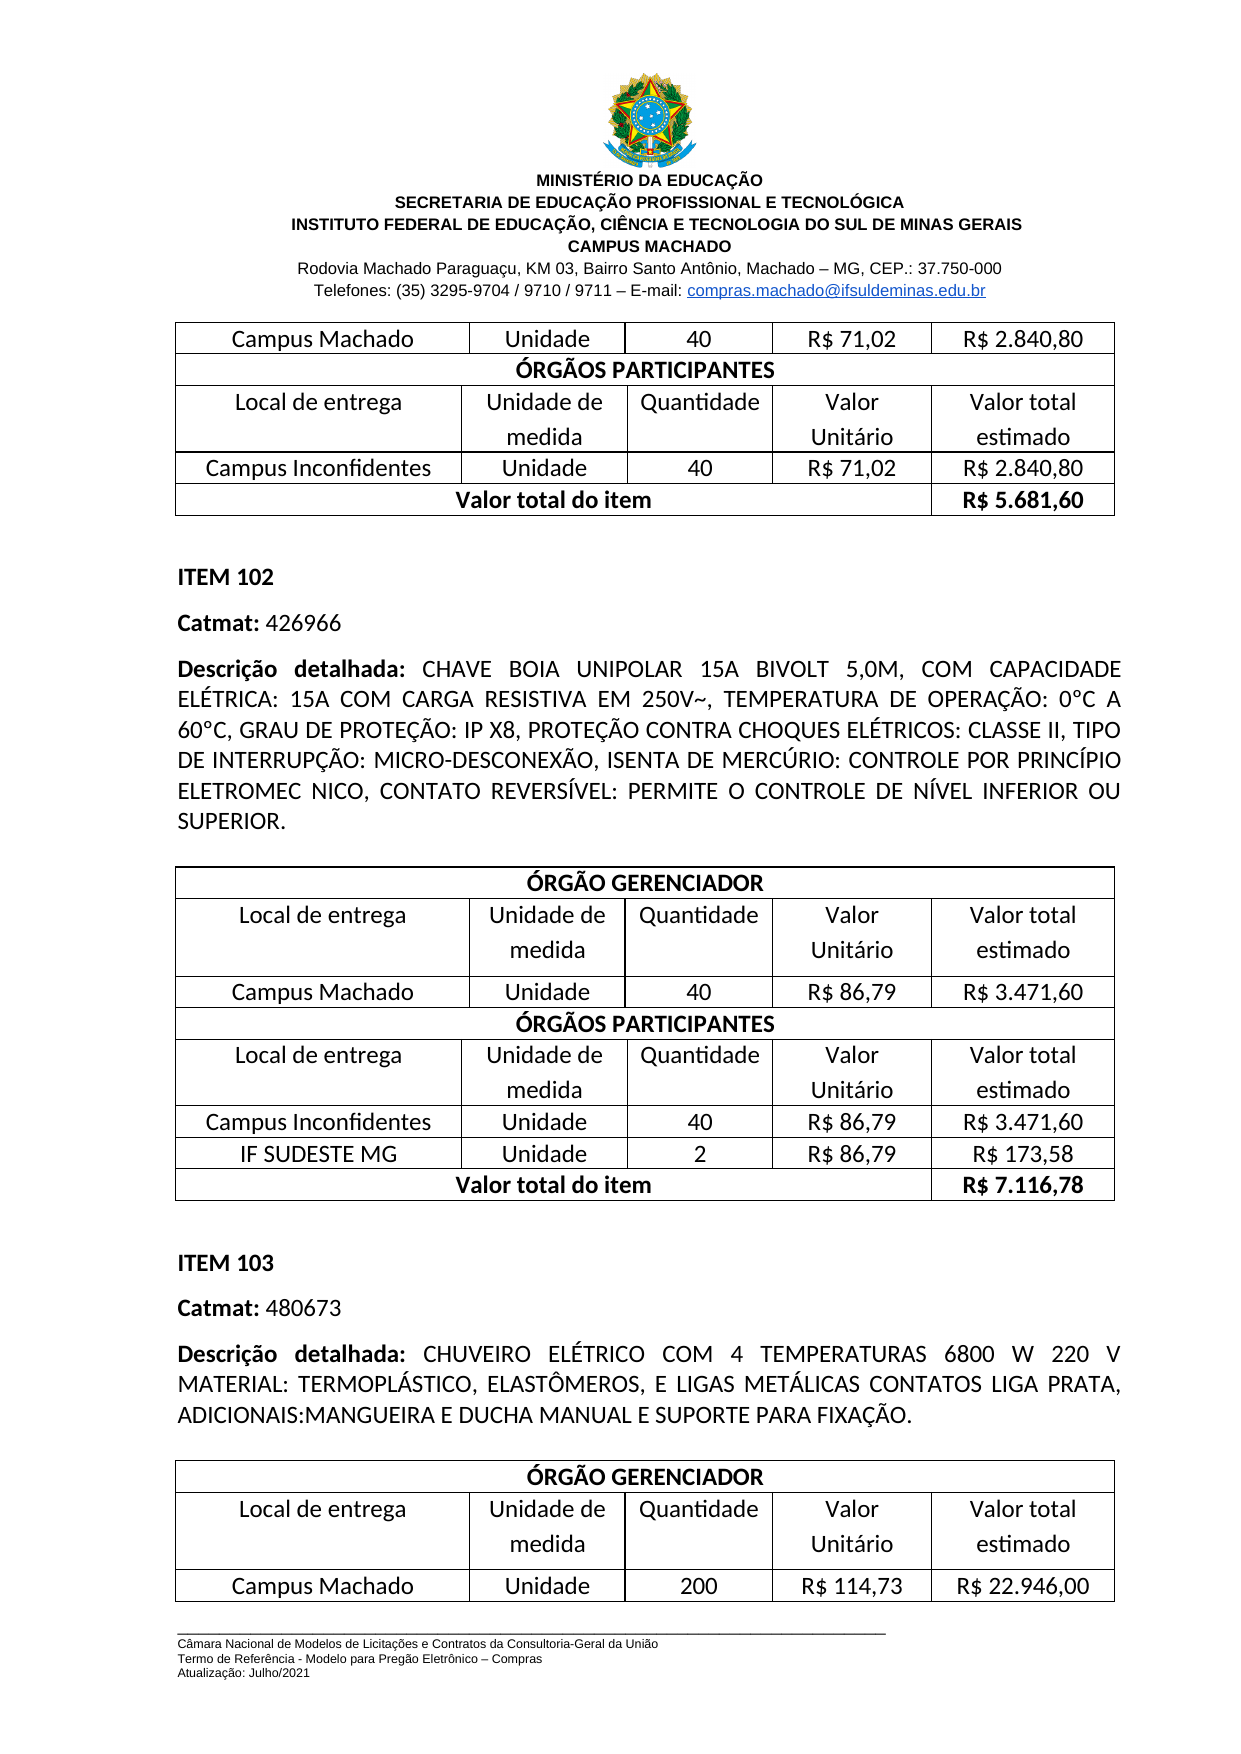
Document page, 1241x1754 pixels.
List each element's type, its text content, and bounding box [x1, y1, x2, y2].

text ITEM 102 [177, 561, 1122, 592]
table_cell Valor total do item [176, 484, 931, 514]
table_cell R$ 71,02 [773, 453, 931, 483]
table_cell Unidade [462, 1138, 627, 1168]
table_cell Quantidade [626, 1493, 772, 1569]
table_cell Local de entrega [176, 899, 469, 976]
table_cell Valor Unitário [773, 386, 931, 451]
table_cell ÓRGÃOS PARTICIPANTES [176, 1008, 1114, 1039]
picture [603, 73, 697, 168]
table_cell R$ 2.840,80 [932, 323, 1114, 353]
table_cell R$ 3.471,60 [932, 977, 1114, 1007]
text Catmat: 480673 [177, 1292, 1122, 1323]
table_cell Campus Inconfidentes [176, 1106, 461, 1137]
table_cell Unidade de medida [462, 386, 627, 451]
table_cell R$ 71,02 [773, 323, 931, 353]
table_cell R$ 7.116,78 [932, 1169, 1114, 1200]
table_cell R$ 173,58 [932, 1138, 1114, 1168]
table_cell 40 [626, 977, 772, 1007]
table_cell R$ 86,79 [773, 1106, 931, 1137]
table_cell IF SUDESTE MG [176, 1138, 461, 1168]
table_cell R$ 114,73 [773, 1570, 931, 1601]
table_cell Valor total estimado [932, 1493, 1114, 1569]
table_cell Valor total estimado [932, 386, 1114, 451]
table_cell Valor Unitário [773, 1493, 931, 1569]
table_cell Campus Machado [176, 977, 469, 1007]
table_cell Valor total estimado [932, 899, 1114, 976]
text ITEM 103 [177, 1247, 1122, 1277]
table_cell Valor total estimado [932, 1040, 1114, 1105]
table_cell Unidade [470, 323, 624, 353]
text Descrição detalhada: CHAVE BOIA UNIPOLAR 15A BIVOLT 5,0M, COM CAPACIDADE ELÉTRICA: 15A COM CARGA RESISTIVA EM 250V~, TEMPERATURA DE OPERAÇÃO: 0ºC A 60ºC, GRAU DE PROTEÇÃO: IP X8, PROTEÇÃO CONTRA CHOQUES ELÉTRICOS: CLASSE II, TIPO DE INTERRUPÇÃO: MICRO-DESCONEXÃO, ISENTA DE MERCÚRIO: CONTROLE POR PRINCÍPIO ELETROMEC NICO, CONTATO REVERSÍVEL: PERMITE O CONTROLE DE NÍVEL INFERIOR OU SUPERIOR. [177, 653, 1122, 836]
table_cell R$ 86,79 [773, 977, 931, 1007]
table_cell 40 [628, 453, 772, 483]
table_cell Local de entrega [176, 386, 461, 451]
table_cell Local de entrega [176, 1493, 469, 1569]
table_cell R$ 5.681,60 [932, 484, 1114, 514]
table_cell Campus Machado [176, 323, 469, 353]
table_cell Unidade [470, 977, 624, 1007]
table_header ÓRGÃO GERENCIADOR [176, 1461, 1114, 1492]
table_cell Unidade de medida [462, 1040, 627, 1105]
table_cell Valor Unitário [773, 899, 931, 976]
table_cell 2 [628, 1138, 772, 1168]
text Descrição detalhada: CHUVEIRO ELÉTRICO COM 4 TEMPERATURAS 6800 W 220 V MATERIAL: TERMOPLÁSTICO, ELASTÔMEROS, E LIGAS METÁLICAS CONTATOS LIGA PRATA, ADICIONAIS:MANGUEIRA E DUCHA MANUAL E SUPORTE PARA FIXAÇÃO. [177, 1338, 1122, 1430]
table_cell Campus Machado [176, 1570, 469, 1601]
table_cell Unidade de medida [470, 1493, 624, 1569]
table_cell Unidade [462, 1106, 627, 1137]
table_cell Valor total do item [176, 1169, 931, 1200]
table_cell Valor Unitário [773, 1040, 931, 1105]
table_cell Quantidade [628, 386, 772, 451]
table_cell R$ 86,79 [773, 1138, 931, 1168]
table_header ÓRGÃO GERENCIADOR [176, 868, 1114, 898]
picture [643, 163, 658, 168]
table_cell 40 [626, 323, 772, 353]
table_cell Quantidade [628, 1040, 772, 1105]
table_cell Local de entrega [176, 1040, 461, 1105]
table_cell R$ 22.946,00 [932, 1570, 1114, 1601]
table_cell R$ 3.471,60 [932, 1106, 1114, 1137]
table_cell 40 [628, 1106, 772, 1137]
text Catmat: 426966 [177, 607, 1122, 638]
table_cell 200 [626, 1570, 772, 1601]
table_cell Unidade [462, 453, 627, 483]
table_cell Campus Inconfidentes [176, 453, 461, 483]
table_cell Quantidade [626, 899, 772, 976]
picture [669, 149, 680, 155]
table_cell Unidade [470, 1570, 624, 1601]
table_cell Unidade de medida [470, 899, 624, 976]
table_cell R$ 2.840,80 [932, 453, 1114, 483]
table_cell ÓRGÃOS PARTICIPANTES [176, 354, 1114, 385]
